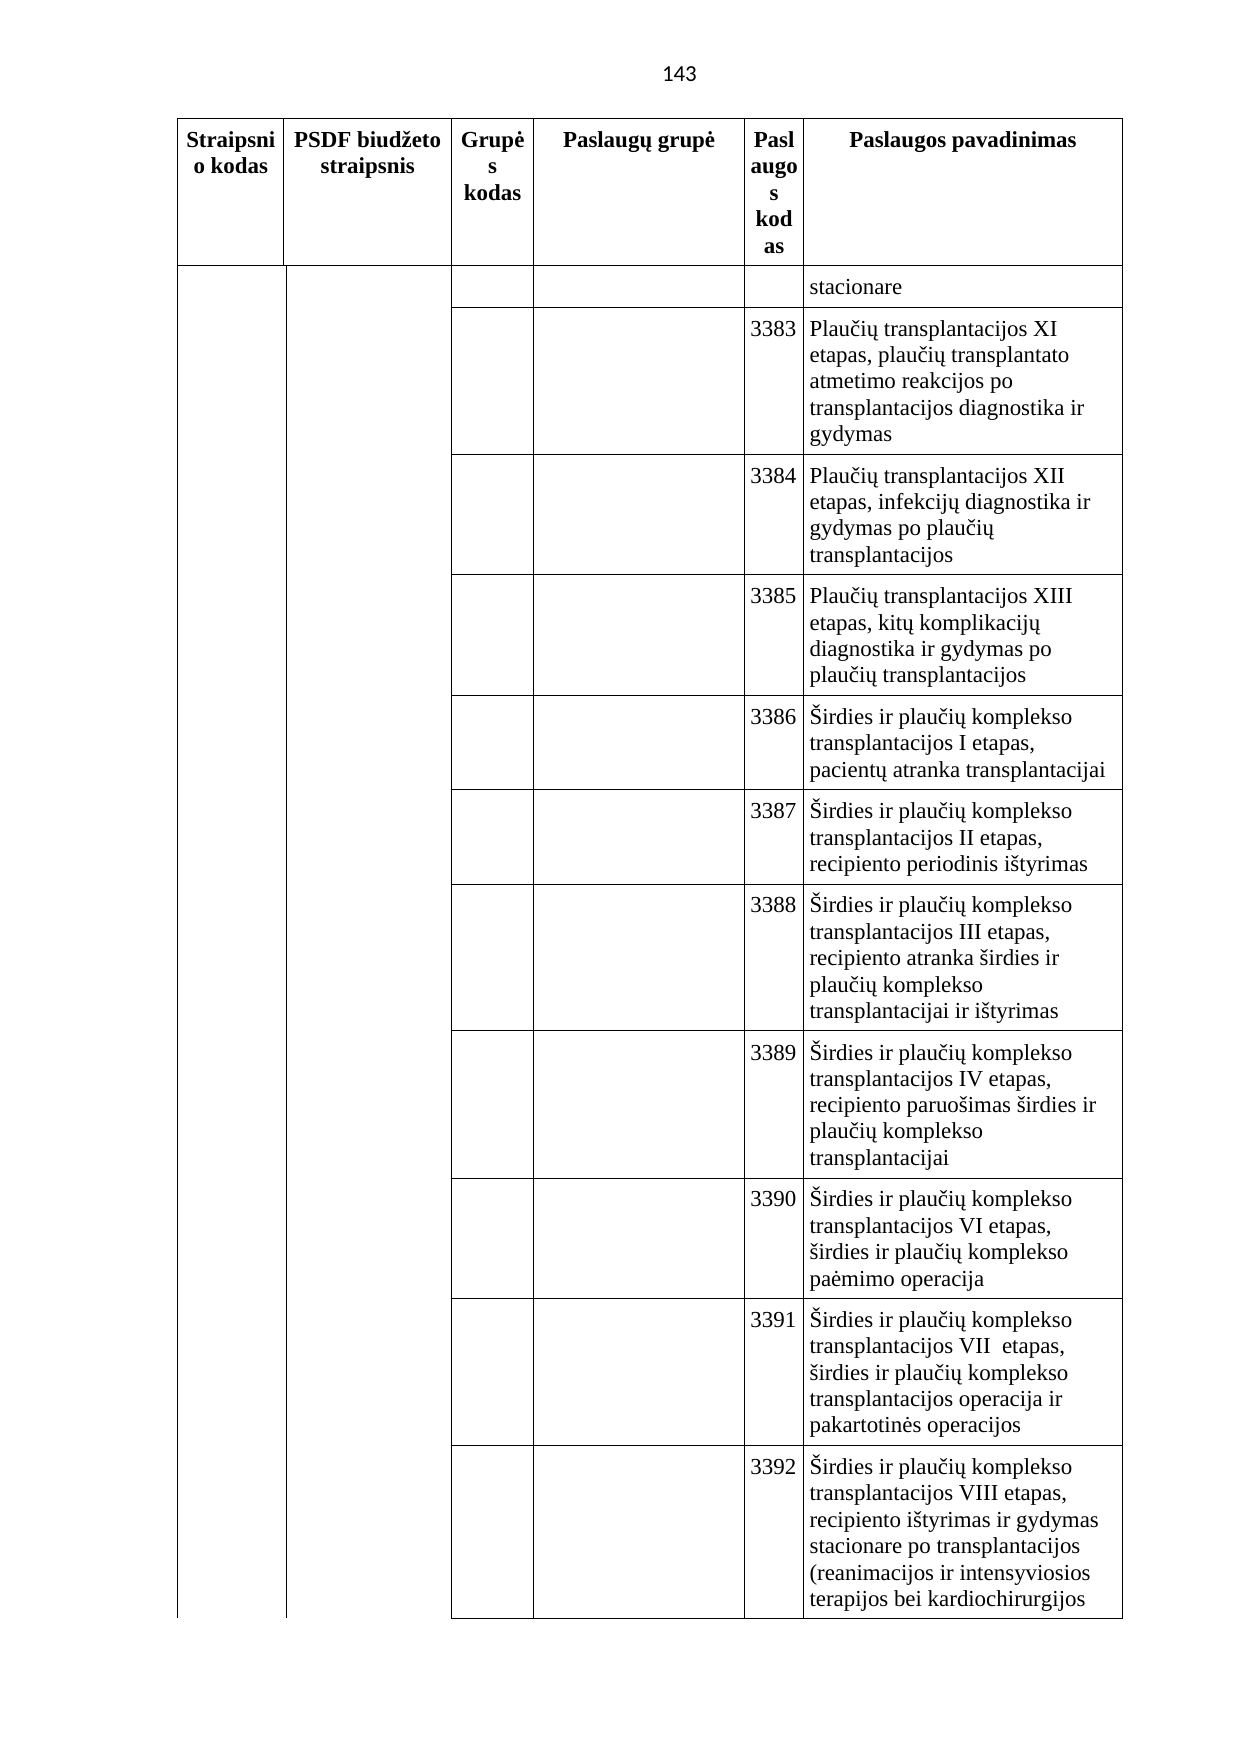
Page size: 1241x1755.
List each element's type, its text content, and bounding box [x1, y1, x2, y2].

table_cell [452, 1179, 533, 1298]
table_cell [452, 1446, 533, 1618]
table_cell Širdies ir plaučių komplekso transplantacijos III etapas, recipiento atranka širdies ir plaučių komplekso transplantacijai ir ištyrimas [804, 885, 1122, 1030]
table_cell [534, 1446, 744, 1618]
table_cell 3390 [745, 1179, 803, 1298]
table_cell 3392 [745, 1446, 803, 1618]
table_cell [452, 696, 533, 789]
table_cell [534, 885, 744, 1030]
table_cell [178, 1030, 286, 1177]
table_cell 3389 [745, 1031, 803, 1177]
table_header Paslaugos kodas [745, 119, 803, 265]
table_cell 3386 [745, 696, 803, 789]
table_cell [452, 575, 533, 695]
table_cell [534, 790, 744, 883]
table_cell [534, 1179, 744, 1298]
table_header PSDF biudžeto straipsnis [284, 119, 451, 265]
table_cell Širdies ir plaučių komplekso transplantacijos I etapas, pacientų atranka transplantacijai [804, 696, 1122, 789]
table_cell [452, 885, 533, 1030]
table_cell [287, 454, 451, 574]
table_cell [178, 695, 286, 789]
table_cell [534, 575, 744, 695]
table_cell [178, 454, 286, 574]
table_cell [287, 695, 451, 789]
table_cell [534, 696, 744, 789]
table_cell [452, 308, 533, 454]
table_cell Širdies ir plaučių komplekso transplantacijos VI etapas, širdies ir plaučių komplekso paėmimo operacija [804, 1179, 1122, 1298]
table_cell 3385 [745, 575, 803, 695]
table_cell [534, 1031, 744, 1177]
table_cell [178, 266, 286, 307]
table_header Straipsnio kodas [178, 119, 283, 265]
table_cell [178, 1298, 286, 1445]
table_cell [287, 307, 451, 454]
table_header Grupės kodas [452, 119, 533, 265]
table_cell [287, 1178, 451, 1298]
table_cell [178, 307, 286, 454]
table_cell 3391 [745, 1299, 803, 1445]
table_cell Širdies ir plaučių komplekso transplantacijos VII etapas, širdies ir plaučių komplekso transplantacijos operacija ir pakartotinės operacijos [804, 1299, 1122, 1445]
table_header Paslaugų grupė [534, 119, 744, 265]
table_cell [178, 574, 286, 695]
table_cell Plaučių transplantacijos XIII etapas, kitų komplikacijų diagnostika ir gydymas po plaučių transplantacijos [804, 575, 1122, 695]
table_cell [178, 789, 286, 883]
table_cell [178, 1178, 286, 1298]
table_cell Širdies ir plaučių komplekso transplantacijos IV etapas, recipiento paruošimas širdies ir plaučių komplekso transplantacijai [804, 1031, 1122, 1177]
table_cell [287, 789, 451, 883]
table_cell [452, 790, 533, 883]
table_cell [745, 266, 803, 307]
table_cell [534, 308, 744, 454]
table_cell [534, 455, 744, 574]
table_cell [452, 1031, 533, 1177]
table_cell Plaučių transplantacijos XII etapas, infekcijų diagnostika ir gydymas po plaučių transplantacijos [804, 455, 1122, 574]
table_cell Širdies ir plaučių komplekso transplantacijos VIII etapas, recipiento ištyrimas ir gydymas stacionare po transplantacijos (reanimacijos ir intensyviosios terapijos bei kardiochirurgijos [804, 1446, 1122, 1618]
table_cell [178, 1445, 286, 1618]
table_cell stacionare [804, 266, 1122, 307]
table_cell 3384 [745, 455, 803, 574]
table_cell [452, 455, 533, 574]
table_cell [287, 574, 451, 695]
table_header Paslaugos pavadinimas [804, 119, 1122, 265]
table_cell [287, 266, 451, 307]
table_cell [287, 1298, 451, 1445]
table_cell 3388 [745, 885, 803, 1030]
table_cell [287, 1445, 451, 1618]
table_cell [452, 1299, 533, 1445]
table_cell [287, 1030, 451, 1177]
table_cell Širdies ir plaučių komplekso transplantacijos II etapas, recipiento periodinis ištyrimas [804, 790, 1122, 883]
table_cell 3383 [745, 308, 803, 454]
table_cell [452, 266, 533, 307]
table_cell 3387 [745, 790, 803, 883]
table_cell [534, 266, 744, 307]
table_cell [178, 884, 286, 1030]
table_cell [534, 1299, 744, 1445]
table_cell [287, 884, 451, 1030]
table_cell Plaučių transplantacijos XI etapas, plaučių transplantato atmetimo reakcijos po transplantacijos diagnostika ir gydymas [804, 308, 1122, 454]
